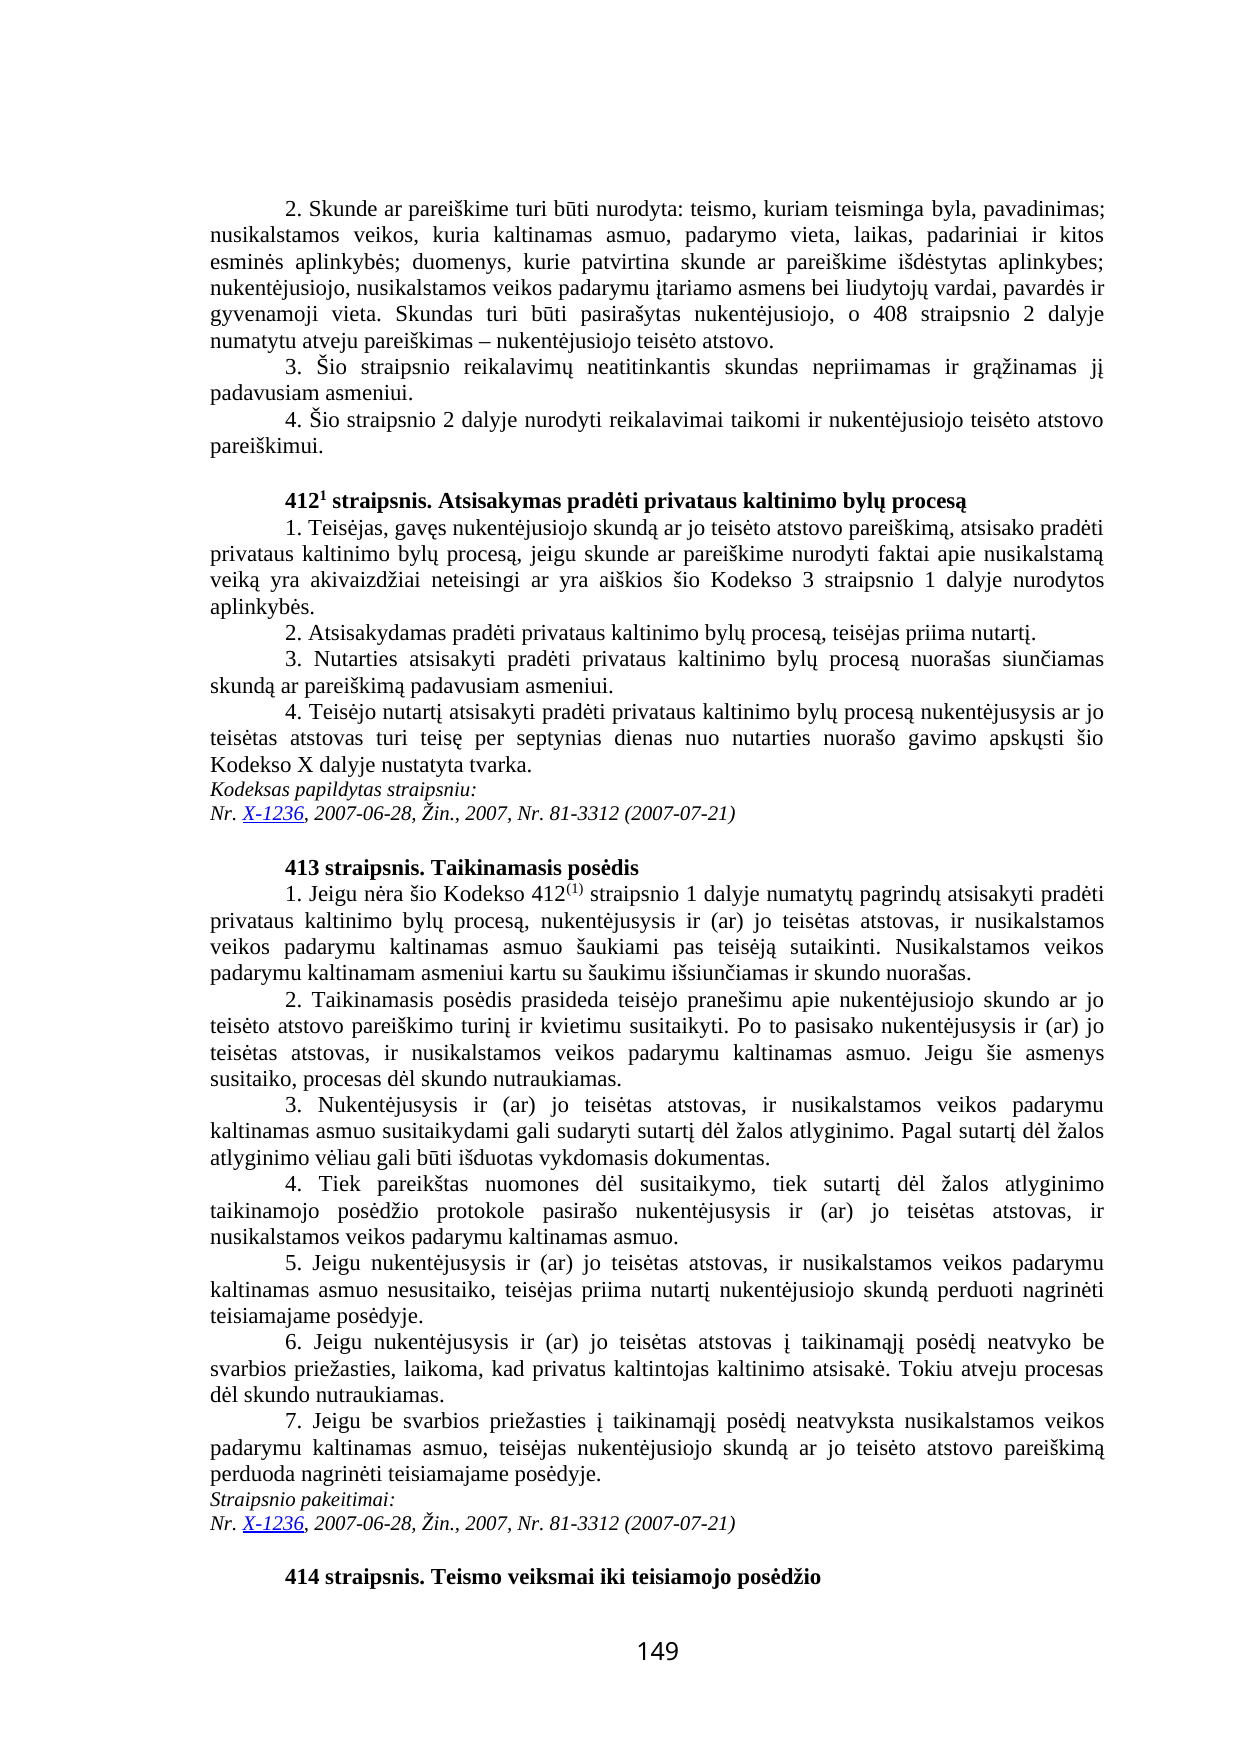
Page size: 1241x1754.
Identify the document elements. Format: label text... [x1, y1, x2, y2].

text 3. Šio straipsnio reikalavimų neatitinkantis skundas nepriimamas ir grąžinamas jį padavusiam asmeniui. [210, 353, 1106, 406]
text 3. Nutarties atsisakyti pradėti privataus kaltinimo bylų procesą nuorašas siunčiamas skundą ar pareiškimą padavusiam asmeniui. [210, 645, 1106, 698]
text 6. Jeigu nukentėjusysis ir (ar) jo teisėtas atstovas į taikinamąjį posėdį neatvyko be svarbios priežasties, laikoma, kad privatus kaltintojas kaltinimo atsisakė. Tokiu atveju procesas dėl skundo nutraukiamas. [210, 1328, 1106, 1407]
text 4. Šio straipsnio 2 dalyje nurodyti reikalavimai taikomi ir nukentėjusiojo teisėto atstovo pareiškimui. [210, 406, 1106, 458]
text 4. Teisėjo nutartį atsisakyti pradėti privataus kaltinimo bylų procesą nukentėjusysis ar jo teisėtas atstovas turi teisę per septynias dienas nuo nutarties nuorašo gavimo apskųsti šio Kodekso X dalyje nustatyta tvarka. [210, 698, 1106, 777]
text Kodeksas papildytas straipsniu: [210, 777, 1106, 801]
text 7. Jeigu be svarbios priežasties į taikinamąjį posėdį neatvyksta nusikalstamos veikos padarymu kaltinamas asmuo, teisėjas nukentėjusiojo skundą ar jo teisėto atstovo pareiškimą perduoda nagrinėti teisiamajame posėdyje. [210, 1407, 1106, 1487]
text 4121 straipsnis. Atsisakymas pradėti privataus kaltinimo bylų procesą [210, 487, 1106, 514]
text 2. Atsisakydamas pradėti privataus kaltinimo bylų procesą, teisėjas priima nutartį. [210, 619, 1106, 645]
text Nr. X-1236, 2007-06-28, Žin., 2007, Nr. 81-3312 (2007-07-21) [210, 1511, 1106, 1535]
text 4. Tiek pareikštas nuomones dėl susitaikymo, tiek sutartį dėl žalos atlyginimo taikinamojo posėdžio protokole pasirašo nukentėjusysis ir (ar) jo teisėtas atstovas, ir nusikalstamos veikos padarymu kaltinamas asmuo. [210, 1170, 1106, 1249]
text 2. Taikinamasis posėdis prasideda teisėjo pranešimu apie nukentėjusiojo skundo ar jo teisėto atstovo pareiškimo turinį ir kvietimu susitaikyti. Po to pasisako nukentėjusysis ir (ar) jo teisėtas atstovas, ir nusikalstamos veikos padarymu kaltinamas asmuo. Jeigu šie asmenys susitaiko, procesas dėl skundo nutraukiamas. [210, 986, 1106, 1091]
text 1. Jeigu nėra šio Kodekso 412(1) straipsnio 1 dalyje numatytų pagrindų atsisakyti pradėti privataus kaltinimo bylų procesą, nukentėjusysis ir (ar) jo teisėtas atstovas, ir nusikalstamos veikos padarymu kaltinamas asmuo šaukiami pas teisėją sutaikinti. Nusikalstamos veikos padarymu kaltinamam asmeniui kartu su šaukimu išsiunčiamas ir skundo nuorašas. [210, 880, 1106, 986]
text Nr. X-1236, 2007-06-28, Žin., 2007, Nr. 81-3312 (2007-07-21) [210, 801, 1106, 825]
text 2. Skunde ar pareiškime turi būti nurodyta: teismo, kuriam teisminga byla, pavadinimas; nusikalstamos veikos, kuria kaltinamas asmuo, padarymo vieta, laikas, padariniai ir kitos esminės aplinkybės; duomenys, kurie patvirtina skunde ar pareiškime išdėstytas aplinkybes; nukentėjusiojo, nusikalstamos veikos padarymu įtariamo asmens bei liudytojų vardai, pavardės ir gyvenamoji vieta. Skundas turi būti pasirašytas nukentėjusiojo, o 408 straipsnio 2 dalyje numatytu atveju pareiškimas – nukentėjusiojo teisėto atstovo. [210, 195, 1106, 353]
text 5. Jeigu nukentėjusysis ir (ar) jo teisėtas atstovas, ir nusikalstamos veikos padarymu kaltinamas asmuo nesusitaiko, teisėjas priima nutartį nukentėjusiojo skundą perduoti nagrinėti teisiamajame posėdyje. [210, 1249, 1106, 1328]
text 414 straipsnis. Teismo veiksmai iki teisiamojo posėdžio [210, 1563, 1106, 1590]
text 3. Nukentėjusysis ir (ar) jo teisėtas atstovas, ir nusikalstamos veikos padarymu kaltinamas asmuo susitaikydami gali sudaryti sutartį dėl žalos atlyginimo. Pagal sutartį dėl žalos atlyginimo vėliau gali būti išduotas vykdomasis dokumentas. [210, 1091, 1106, 1170]
text Straipsnio pakeitimai: [210, 1487, 1106, 1511]
text 1. Teisėjas, gavęs nukentėjusiojo skundą ar jo teisėto atstovo pareiškimą, atsisako pradėti privataus kaltinimo bylų procesą, jeigu skunde ar pareiškime nurodyti faktai apie nusikalstamą veiką yra akivaizdžiai neteisingi ar yra aiškios šio Kodekso 3 straipsnio 1 dalyje nurodytos aplinkybės. [210, 514, 1106, 619]
text 413 straipsnis. Taikinamasis posėdis [210, 854, 1106, 880]
